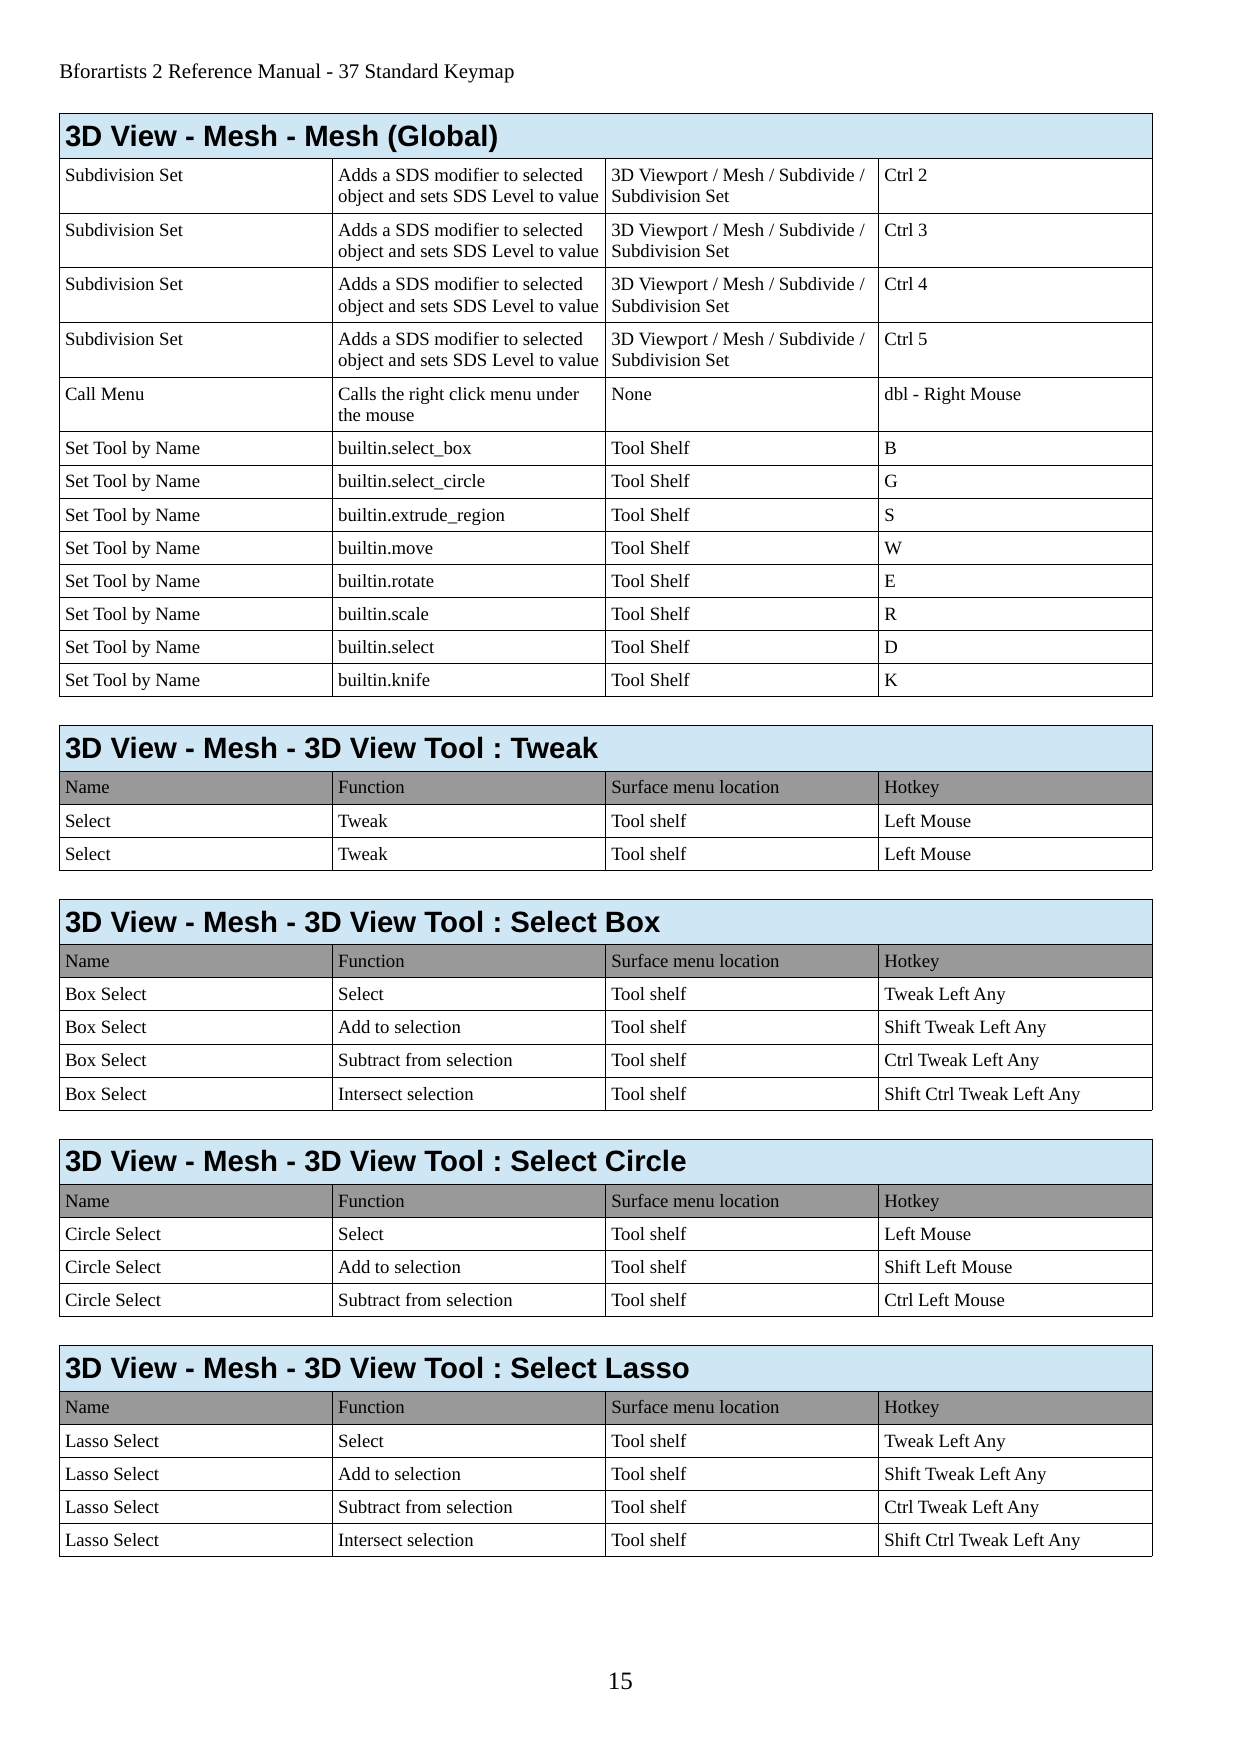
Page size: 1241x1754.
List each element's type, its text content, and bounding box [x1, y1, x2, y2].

table_cell W [879, 532, 1152, 564]
table_cell Tweak [333, 805, 605, 837]
table_cell Shift Left Mouse [879, 1251, 1152, 1283]
table_cell Tool Shelf [606, 598, 878, 630]
table_cell Ctrl Tweak Left Any [879, 1491, 1152, 1523]
table_cell Select [60, 805, 332, 837]
table_cell Box Select [60, 1011, 332, 1043]
table_cell Surface menu location [606, 1185, 878, 1217]
table_cell Adds a SDS modifier to selected object and sets SDS Level to value [333, 268, 605, 322]
table_cell Box Select [60, 1078, 332, 1110]
table_cell Circle Select [60, 1284, 332, 1316]
table_cell Tool shelf [606, 1425, 878, 1457]
table_cell Name [60, 1392, 332, 1424]
table_cell Lasso Select [60, 1491, 332, 1523]
table_cell 3D Viewport / Mesh / Subdivide / Subdivision Set [606, 268, 878, 322]
table_cell Shift Tweak Left Any [879, 1458, 1152, 1490]
table_cell Function [333, 945, 605, 977]
table_cell Adds a SDS modifier to selected object and sets SDS Level to value [333, 159, 605, 213]
table_cell Function [333, 772, 605, 804]
table_cell Tool Shelf [606, 565, 878, 597]
table_cell Calls the right click menu under the mouse [333, 378, 605, 431]
table_cell Select [333, 978, 605, 1010]
table_cell Add to selection [333, 1458, 605, 1490]
table_cell builtin.scale [333, 598, 605, 630]
table_cell 3D Viewport / Mesh / Subdivide / Subdivision Set [606, 214, 878, 267]
table_cell Subdivision Set [60, 268, 332, 322]
table_cell Subdivision Set [60, 159, 332, 213]
table_cell Hotkey [879, 945, 1152, 977]
table_cell Tweak Left Any [879, 978, 1152, 1010]
table_cell Left Mouse [879, 838, 1152, 870]
table_cell Box Select [60, 978, 332, 1010]
table_cell Name [60, 945, 332, 977]
table_cell Lasso Select [60, 1425, 332, 1457]
table_cell Add to selection [333, 1251, 605, 1283]
table_cell Tool shelf [606, 838, 878, 870]
table_cell Tool shelf [606, 1458, 878, 1490]
table_cell Surface menu location [606, 772, 878, 804]
table_cell G [879, 466, 1152, 498]
table_cell dbl - Right Mouse [879, 378, 1152, 431]
table_cell 3D Viewport / Mesh / Subdivide / Subdivision Set [606, 323, 878, 377]
table_cell Surface menu location [606, 1392, 878, 1424]
table_cell Set Tool by Name [60, 664, 332, 696]
table_cell Set Tool by Name [60, 432, 332, 464]
table_header 3D View - Mesh - 3D View Tool : Tweak [60, 726, 1152, 771]
table_cell Adds a SDS modifier to selected object and sets SDS Level to value [333, 323, 605, 377]
table_cell Shift Ctrl Tweak Left Any [879, 1078, 1152, 1110]
table_cell Circle Select [60, 1251, 332, 1283]
table_cell Subdivision Set [60, 323, 332, 377]
table_cell Tool shelf [606, 1011, 878, 1043]
table_cell Tool shelf [606, 1524, 878, 1556]
table_cell Ctrl Left Mouse [879, 1284, 1152, 1316]
table_cell D [879, 631, 1152, 663]
table_cell Subdivision Set [60, 214, 332, 267]
table_cell Select [333, 1425, 605, 1457]
table_cell Select [333, 1218, 605, 1250]
table_cell Tool Shelf [606, 466, 878, 498]
table_cell Set Tool by Name [60, 532, 332, 564]
table_cell R [879, 598, 1152, 630]
table_cell Tool shelf [606, 1491, 878, 1523]
table_cell Function [333, 1392, 605, 1424]
table_cell 3D Viewport / Mesh / Subdivide / Subdivision Set [606, 159, 878, 213]
table_cell Tool shelf [606, 978, 878, 1010]
table_cell Subtract from selection [333, 1284, 605, 1316]
table_cell Tool Shelf [606, 532, 878, 564]
table_cell builtin.select [333, 631, 605, 663]
table_cell Hotkey [879, 772, 1152, 804]
table_cell Tool shelf [606, 1251, 878, 1283]
table_cell Subtract from selection [333, 1491, 605, 1523]
table_cell S [879, 499, 1152, 531]
table_cell Set Tool by Name [60, 565, 332, 597]
table_cell Function [333, 1185, 605, 1217]
table_cell E [879, 565, 1152, 597]
table_cell Lasso Select [60, 1458, 332, 1490]
table_cell builtin.move [333, 532, 605, 564]
table_cell Name [60, 1185, 332, 1217]
table_cell Adds a SDS modifier to selected object and sets SDS Level to value [333, 214, 605, 267]
table_header 3D View - Mesh - Mesh (Global) [60, 114, 1152, 158]
table_cell Ctrl 4 [879, 268, 1152, 322]
table_cell Tool shelf [606, 1218, 878, 1250]
table_cell Set Tool by Name [60, 466, 332, 498]
table_cell Select [60, 838, 332, 870]
table_cell Tweak [333, 838, 605, 870]
table_cell Name [60, 772, 332, 804]
table_cell builtin.knife [333, 664, 605, 696]
table_header 3D View - Mesh - 3D View Tool : Select Lasso [60, 1346, 1152, 1391]
table_cell Tool Shelf [606, 499, 878, 531]
table_cell Intersect selection [333, 1524, 605, 1556]
table_cell Left Mouse [879, 1218, 1152, 1250]
table_cell None [606, 378, 878, 431]
table_cell Tool shelf [606, 1078, 878, 1110]
table_cell Ctrl 3 [879, 214, 1152, 267]
table_cell Tool shelf [606, 1045, 878, 1077]
table_cell Hotkey [879, 1185, 1152, 1217]
table_cell Surface menu location [606, 945, 878, 977]
table_cell Left Mouse [879, 805, 1152, 837]
table_cell Tool shelf [606, 1284, 878, 1316]
table_header 3D View - Mesh - 3D View Tool : Select Box [60, 900, 1152, 944]
table_cell Box Select [60, 1045, 332, 1077]
table_cell builtin.extrude_region [333, 499, 605, 531]
table_cell Tool Shelf [606, 631, 878, 663]
table_cell Hotkey [879, 1392, 1152, 1424]
table_cell Call Menu [60, 378, 332, 431]
table_cell Set Tool by Name [60, 499, 332, 531]
table_cell Set Tool by Name [60, 598, 332, 630]
table_cell Lasso Select [60, 1524, 332, 1556]
table_cell Ctrl 5 [879, 323, 1152, 377]
table_cell Circle Select [60, 1218, 332, 1250]
table_header 3D View - Mesh - 3D View Tool : Select Circle [60, 1140, 1152, 1184]
table_cell builtin.select_box [333, 432, 605, 464]
table_cell Tool shelf [606, 805, 878, 837]
table_cell Add to selection [333, 1011, 605, 1043]
table_cell builtin.select_circle [333, 466, 605, 498]
table_cell Tool Shelf [606, 664, 878, 696]
table_cell builtin.rotate [333, 565, 605, 597]
table_cell Subtract from selection [333, 1045, 605, 1077]
table_cell Ctrl 2 [879, 159, 1152, 213]
table_cell K [879, 664, 1152, 696]
table_cell Tweak Left Any [879, 1425, 1152, 1457]
table_cell Shift Tweak Left Any [879, 1011, 1152, 1043]
table_cell Shift Ctrl Tweak Left Any [879, 1524, 1152, 1556]
table_cell B [879, 432, 1152, 464]
table_cell Intersect selection [333, 1078, 605, 1110]
table_cell Tool Shelf [606, 432, 878, 464]
table_cell Set Tool by Name [60, 631, 332, 663]
table_cell Ctrl Tweak Left Any [879, 1045, 1152, 1077]
